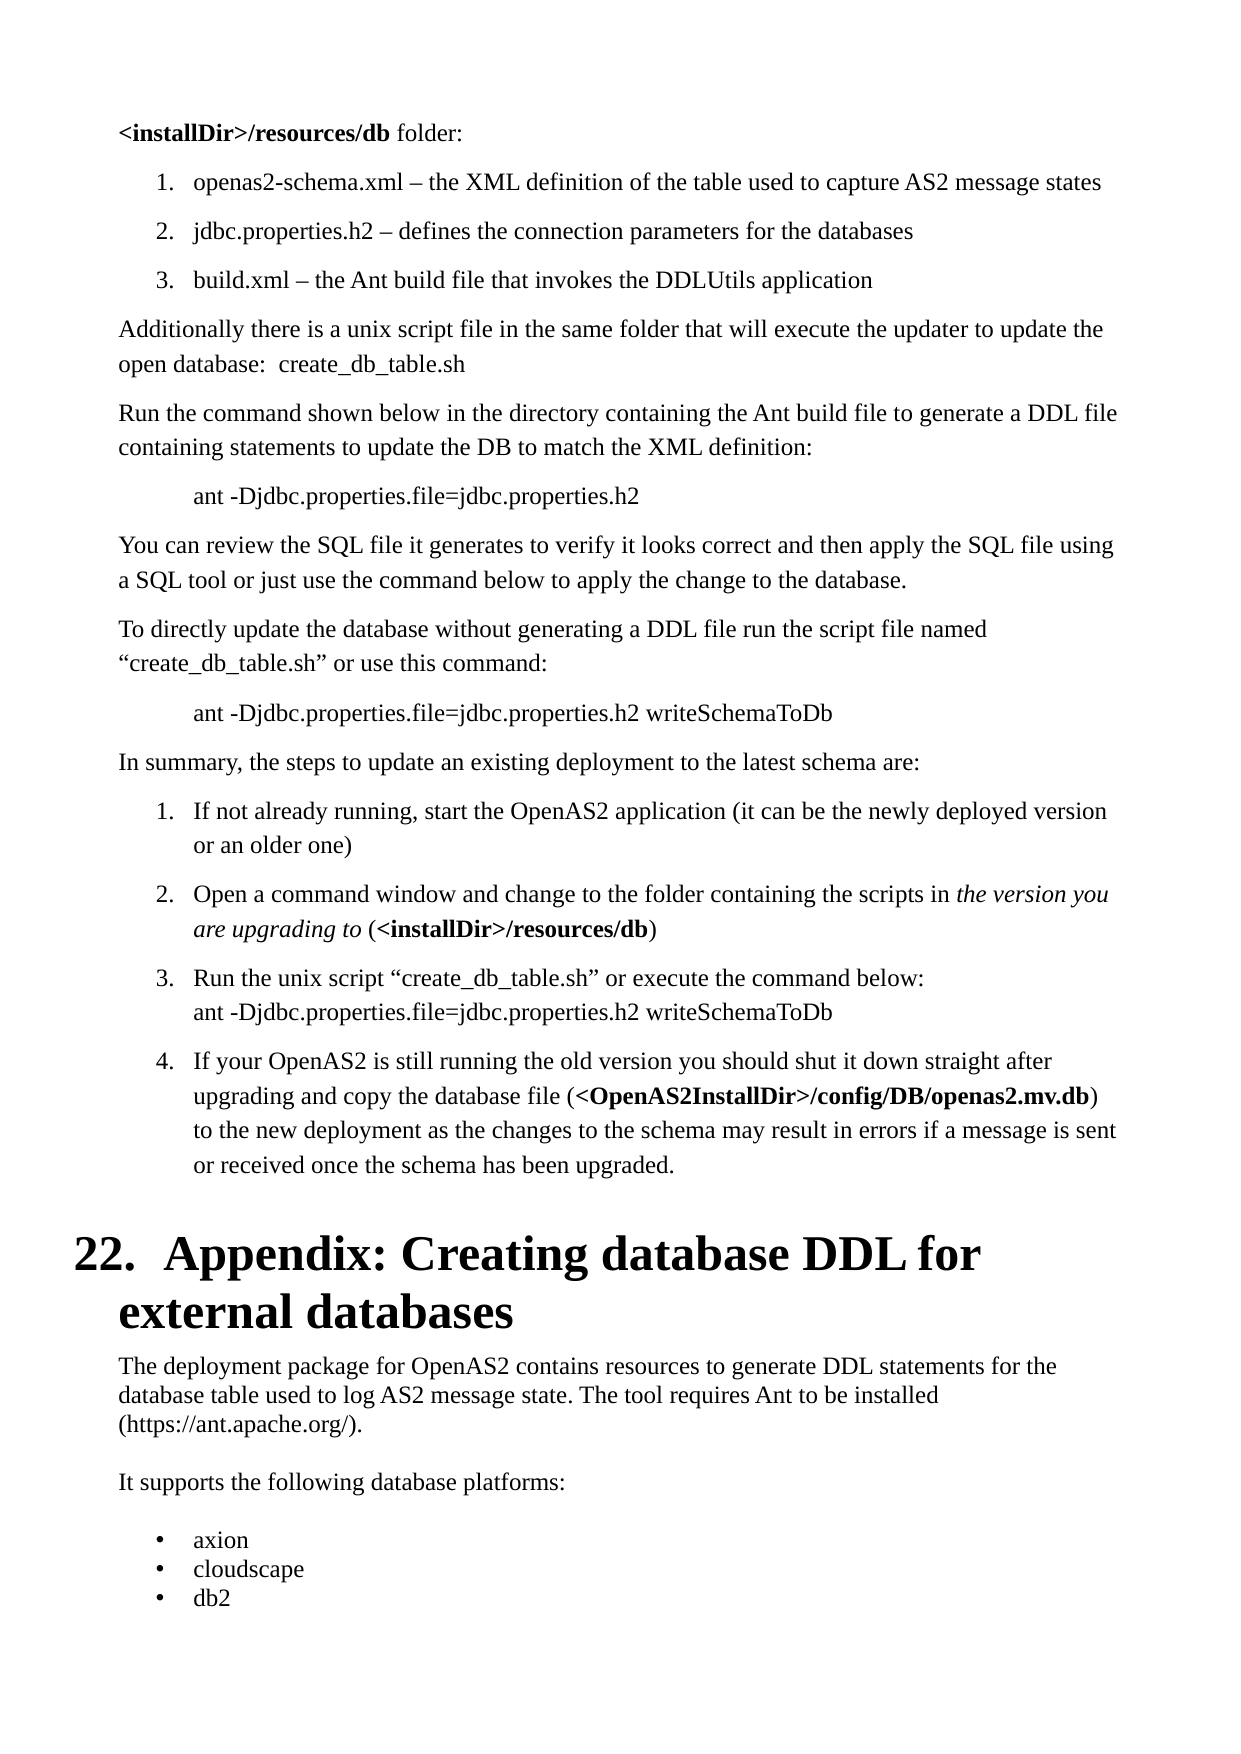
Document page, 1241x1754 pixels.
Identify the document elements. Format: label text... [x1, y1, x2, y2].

list openas2-schema.xml – the XML definition of the table used to capture AS2 message states [156, 167, 1122, 196]
list If not already running, start the OpenAS2 application (it can be the newly deployed version or an older one) [156, 796, 1122, 859]
list cloudscape [156, 1554, 1122, 1583]
text <installDir>/resources/db folder: [118, 118, 1122, 147]
text ant -Djdbc.properties.file=jdbc.properties.h2 [193, 481, 1122, 510]
list If your OpenAS2 is still running the old version you should shut it down straight after upgrading and copy the database file (<OpenAS2InstallDir>/config/DB/openas2.mv.db) to the new deployment as the changes to the schema may result in errors if a message is sent or received once the schema has been upgraded. [156, 1046, 1122, 1178]
text Additionally there is a unix script file in the same folder that will execute the updater to update the open database: create_db_table.sh [118, 314, 1122, 378]
list Run the unix script “create_db_table.sh” or execute the command below: ant -Djdbc.properties.file=jdbc.properties.h2 writeSchemaToDb [156, 963, 1122, 1026]
text In summary, the steps to update an existing deployment to the latest schema are: [118, 747, 1122, 775]
list build.xml – the Ant build file that invokes the DDLUtils application [156, 265, 1122, 294]
list axion [156, 1525, 1122, 1554]
text You can review the SQL file it generates to verify it looks correct and then apply the SQL file using a SQL tool or just use the command below to apply the change to the database. [118, 531, 1122, 594]
text To directly update the database without generating a DDL file run the script file named “create_db_table.sh” or use this command: [118, 614, 1122, 677]
subtitle Appendix: Creating database DDL for external databases [73, 1224, 1122, 1339]
list db2 [156, 1583, 1122, 1612]
list Open a command window and change to the folder containing the scripts in the version you are upgrading to (<installDir>/resources/db) [156, 879, 1122, 942]
list It supports the following database platforms: [118, 1467, 1122, 1496]
list jdbc.properties.h2 – defines the connection parameters for the databases [156, 216, 1122, 245]
text ant -Djdbc.properties.file=jdbc.properties.h2 writeSchemaToDb [193, 698, 1122, 726]
text Run the command shown below in the directory containing the Ant build file to generate a DDL file containing statements to update the DB to match the XML definition: [118, 398, 1122, 461]
list The deployment package for OpenAS2 contains resources to generate DDL statements for the database table used to log AS2 message state. The tool requires Ant to be installed (https://ant.apache.org/). [118, 1351, 1122, 1438]
